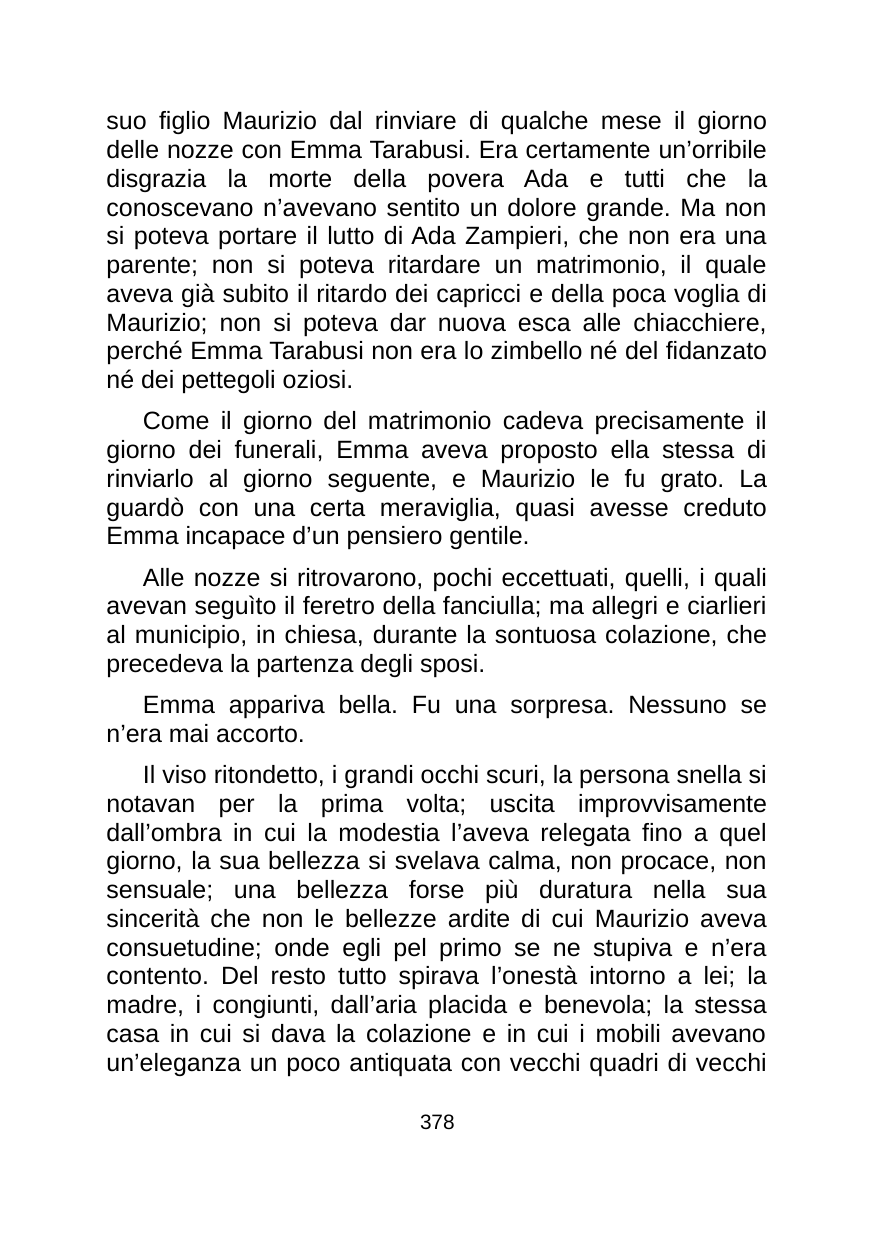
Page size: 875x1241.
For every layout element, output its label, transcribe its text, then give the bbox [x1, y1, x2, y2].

text Alle nozze si ritrovarono, pochi eccettuati, quelli, i quali avevan seguìto il feretro della fanciulla; ma allegri e ciarlieri al municipio, in chiesa, durante la sontuosa colazione, che precedeva la partenza degli sposi. [106, 562, 768, 677]
text Emma appariva bella. Fu una sorpresa. Nessuno se n’era mai accorto. [106, 690, 768, 747]
text Il viso ritondetto, i grandi occhi scuri, la persona snella si notavan per la prima volta; uscita improvvisamente dall’ombra in cui la modestia l’aveva relegata fino a quel giorno, la sua bellezza si svelava calma, non procace, non sensuale; una bellezza forse più duratura nella sua sincerità che non le bellezze ardite di cui Maurizio aveva consuetudine; onde egli pel primo se ne stupiva e n’era contento. Del resto tutto spirava l’onestà intorno a lei; la madre, i congiunti, dall’aria placida e benevola; la stessa casa in cui si dava la colazione e in cui i mobili avevano un’eleganza un poco antiquata con vecchi quadri di vecchi [106, 760, 768, 1076]
text Come il giorno del matrimonio cadeva precisamente il giorno dei funerali, Emma aveva proposto ella stessa di rinviarlo al giorno seguente, e Maurizio le fu grato. La guardò con una certa meraviglia, quasi avesse creduto Emma incapace d’un pensiero gentile. [106, 406, 768, 550]
text suo figlio Maurizio dal rinviare di qualche mese il giorno delle nozze con Emma Tarabusi. Era certamente un’orribile disgrazia la morte della povera Ada e tutti che la conoscevano n’avevano sentito un dolore grande. Ma non si poteva portare il lutto di Ada Zampieri, che non era una parente; non si poteva ritardare un matrimonio, il quale aveva già subito il ritardo dei capricci e della poca voglia di Maurizio; non si poteva dar nuova esca alle chiacchiere, perché Emma Tarabusi non era lo zimbello né del fidanzato né dei pettegoli oziosi. [106, 106, 768, 394]
